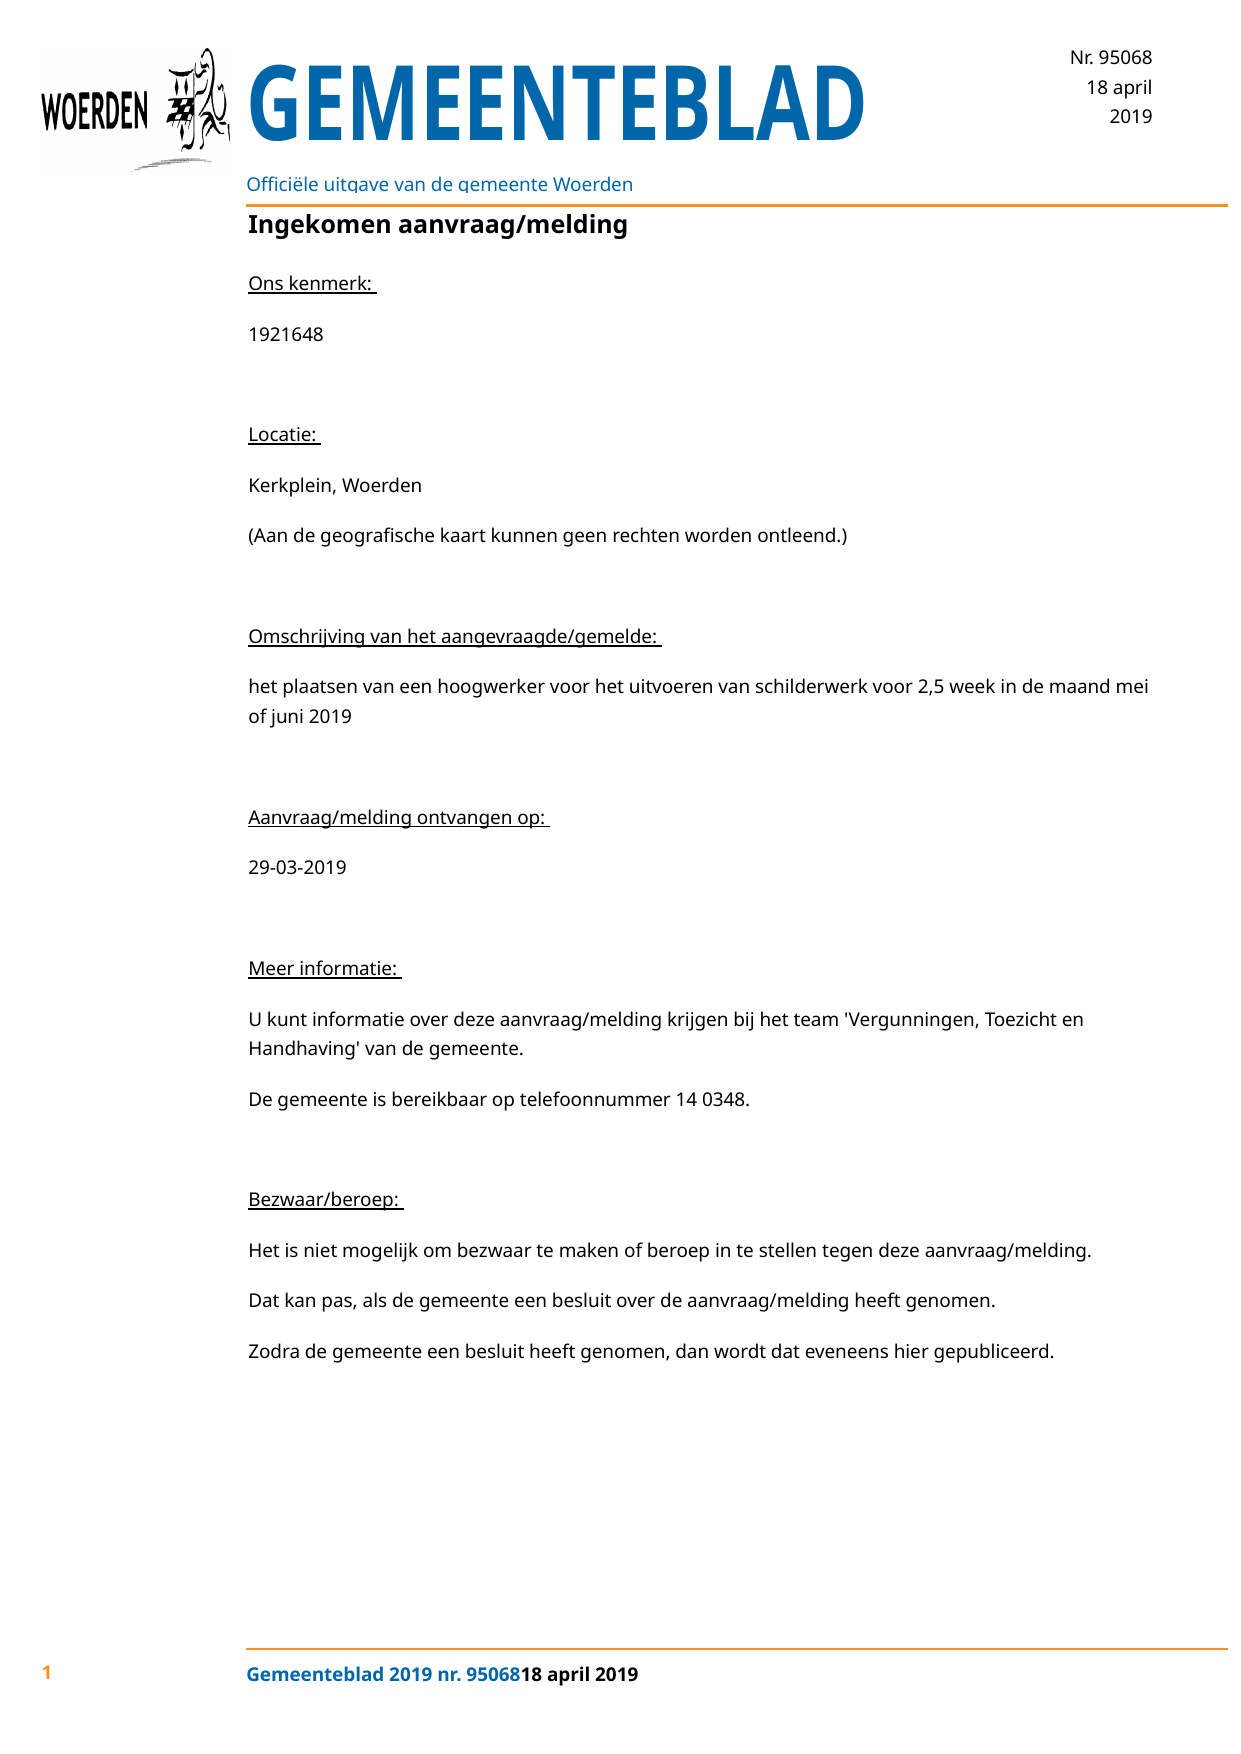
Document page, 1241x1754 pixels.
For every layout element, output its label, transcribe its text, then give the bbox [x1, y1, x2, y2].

text Het is niet mogelijk om bezwaar te maken of beroep in te stellen tegen deze aanvraag/melding. [248, 1237, 1152, 1263]
text Zodra de gemeente een besluit heeft genomen, dan wordt dat eveneens hier gepubliceerd. [248, 1338, 1152, 1363]
text Kerkplein, Woerden [248, 472, 1152, 498]
text Meer informatie: [248, 955, 1152, 981]
text Omschrijving van het aangevraagde/gemelde: [248, 623, 1152, 649]
picture [41, 47, 231, 172]
text Locatie: [248, 422, 1152, 447]
text Ingekomen aanvraag/melding [248, 207, 1152, 241]
text (Aan de geografische kaart kunnen geen rechten worden ontleend.) [248, 522, 1152, 548]
text U kunt informatie over deze aanvraag/melding krijgen bij het team 'Vergunningen, Toezicht en Handhaving' van de gemeente. [248, 1006, 1152, 1061]
text 1921648 [248, 321, 1152, 346]
text 29-03-2019 [248, 854, 1152, 880]
text Dat kan pas, als de gemeente een besluit over de aanvraag/melding heeft genomen. [248, 1287, 1152, 1313]
text Bezwaar/beroep: [248, 1187, 1152, 1212]
text Ons kenmerk: [248, 270, 1152, 296]
text het plaatsen van een hoogwerker voor het uitvoeren van schilderwerk voor 2,5 week in de maand mei of juni 2019 [248, 674, 1152, 729]
text Aanvraag/melding ontvangen op: [248, 804, 1152, 830]
text De gemeente is bereikbaar op telefoonnummer 14 0348. [248, 1086, 1152, 1111]
